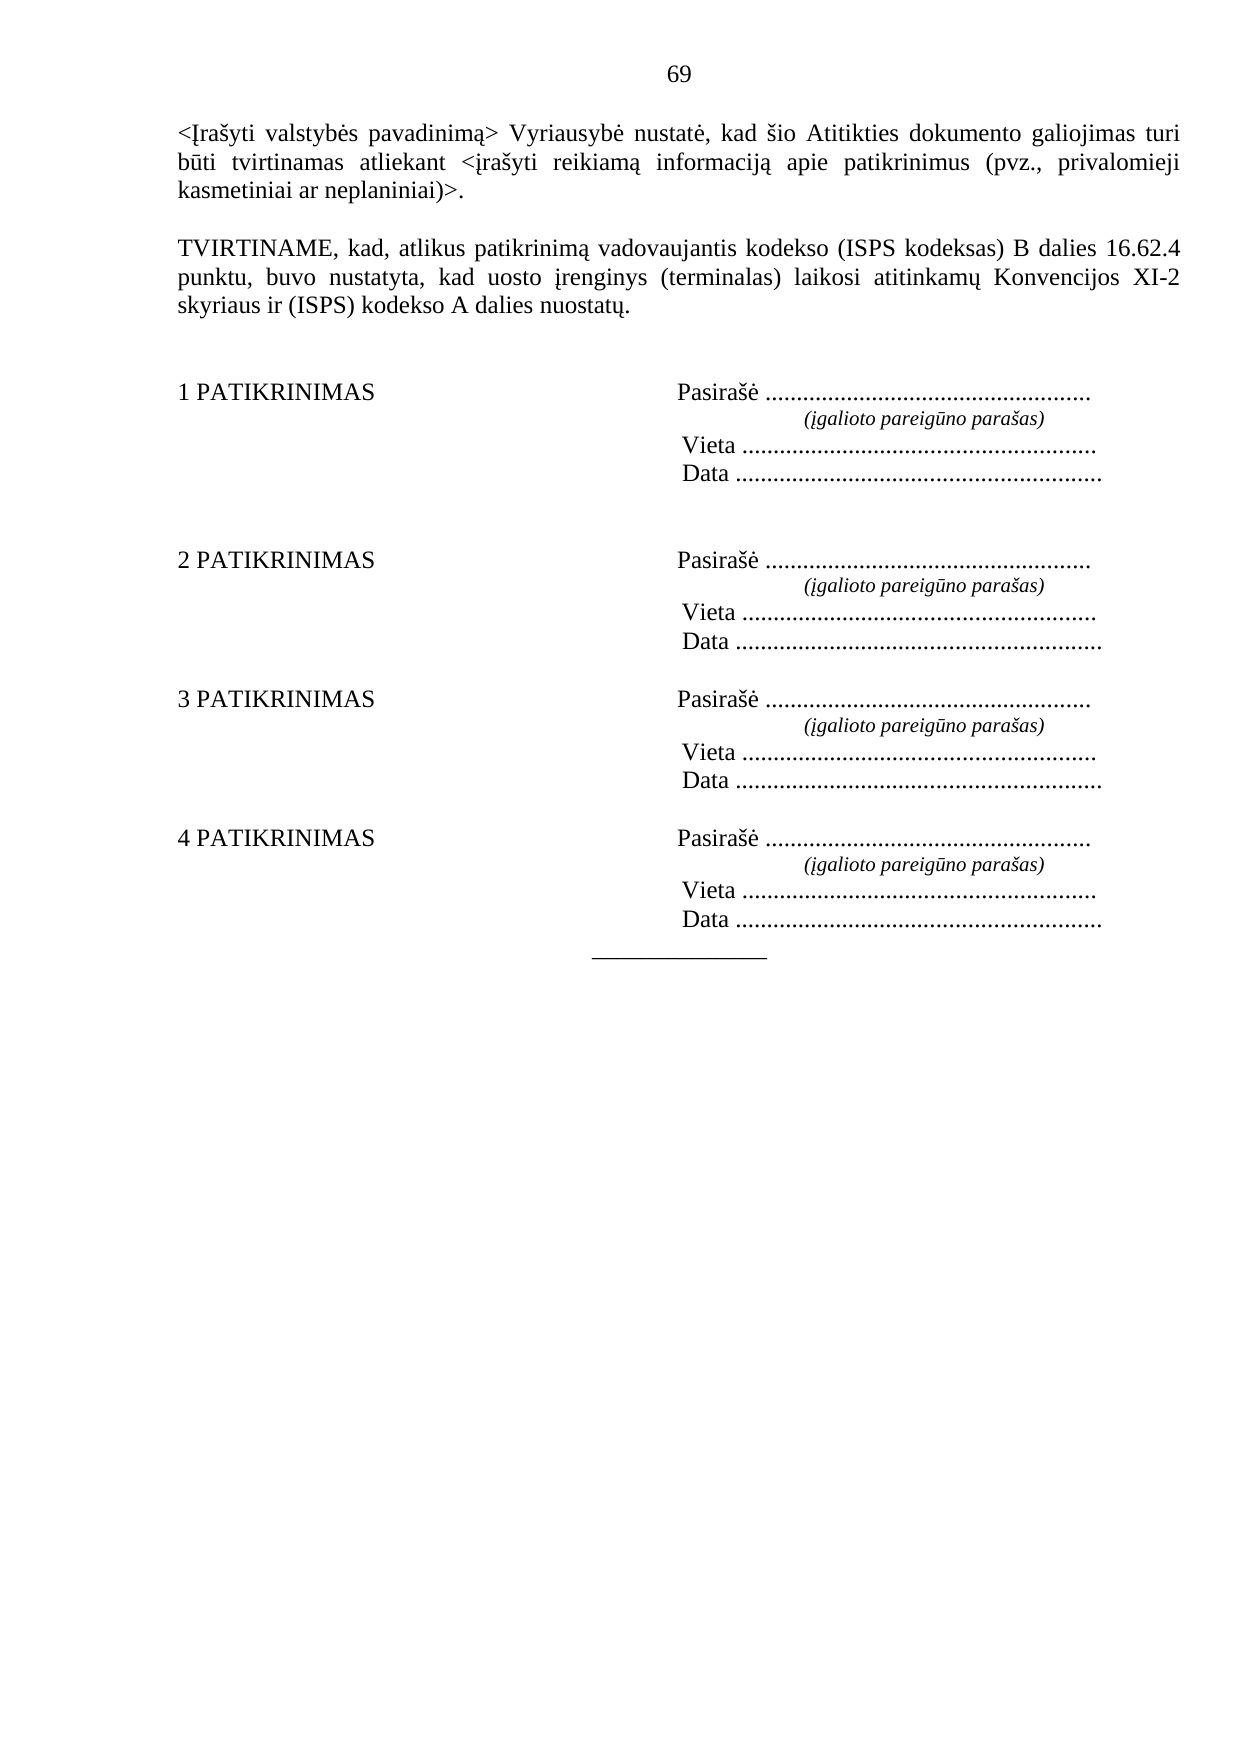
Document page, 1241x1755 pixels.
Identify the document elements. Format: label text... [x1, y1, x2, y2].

text 3 PATIKRINIMAS Pasirašė [177, 684, 1181, 712]
text (įgalioto pareigūno parašas) [177, 573, 1181, 597]
text Vieta [177, 737, 1181, 765]
text (įgalioto pareigūno parašas) [177, 712, 1181, 737]
text 2 PATIKRINIMAS Pasirašė [177, 545, 1181, 573]
text ______________ [177, 933, 1181, 962]
text Data [177, 458, 1181, 487]
text Vieta [177, 597, 1181, 626]
text Data [177, 765, 1181, 794]
text Data [177, 904, 1181, 933]
text (įgalioto pareigūno parašas) [177, 852, 1181, 876]
text Vieta [177, 876, 1181, 904]
text Vieta [177, 430, 1181, 458]
text Data [177, 626, 1181, 655]
text 1 PATIKRINIMAS Pasirašė [177, 377, 1181, 406]
text TVIRTINAME, kad, atlikus patikrinimą vadovaujantis kodekso (ISPS kodeksas) B dalies 16.62.4 punktu, buvo nustatyta, kad uosto įrenginys (terminalas) laikosi atitinkamų Konvencijos XI-2 skyriaus ir (ISPS) kodekso A dalies nuostatų. [177, 233, 1181, 319]
text 4 PATIKRINIMAS Pasirašė [177, 823, 1181, 852]
text (įgalioto pareigūno parašas) [177, 406, 1181, 430]
text <Įrašyti valstybės pavadinimą> Vyriausybė nustatė, kad šio Atitikties dokumento galiojimas turi būti tvirtinamas atliekant <įrašyti reikiamą informaciją apie patikrinimus (pvz., privalomieji kasmetiniai ar neplaniniai)>. [177, 118, 1181, 204]
